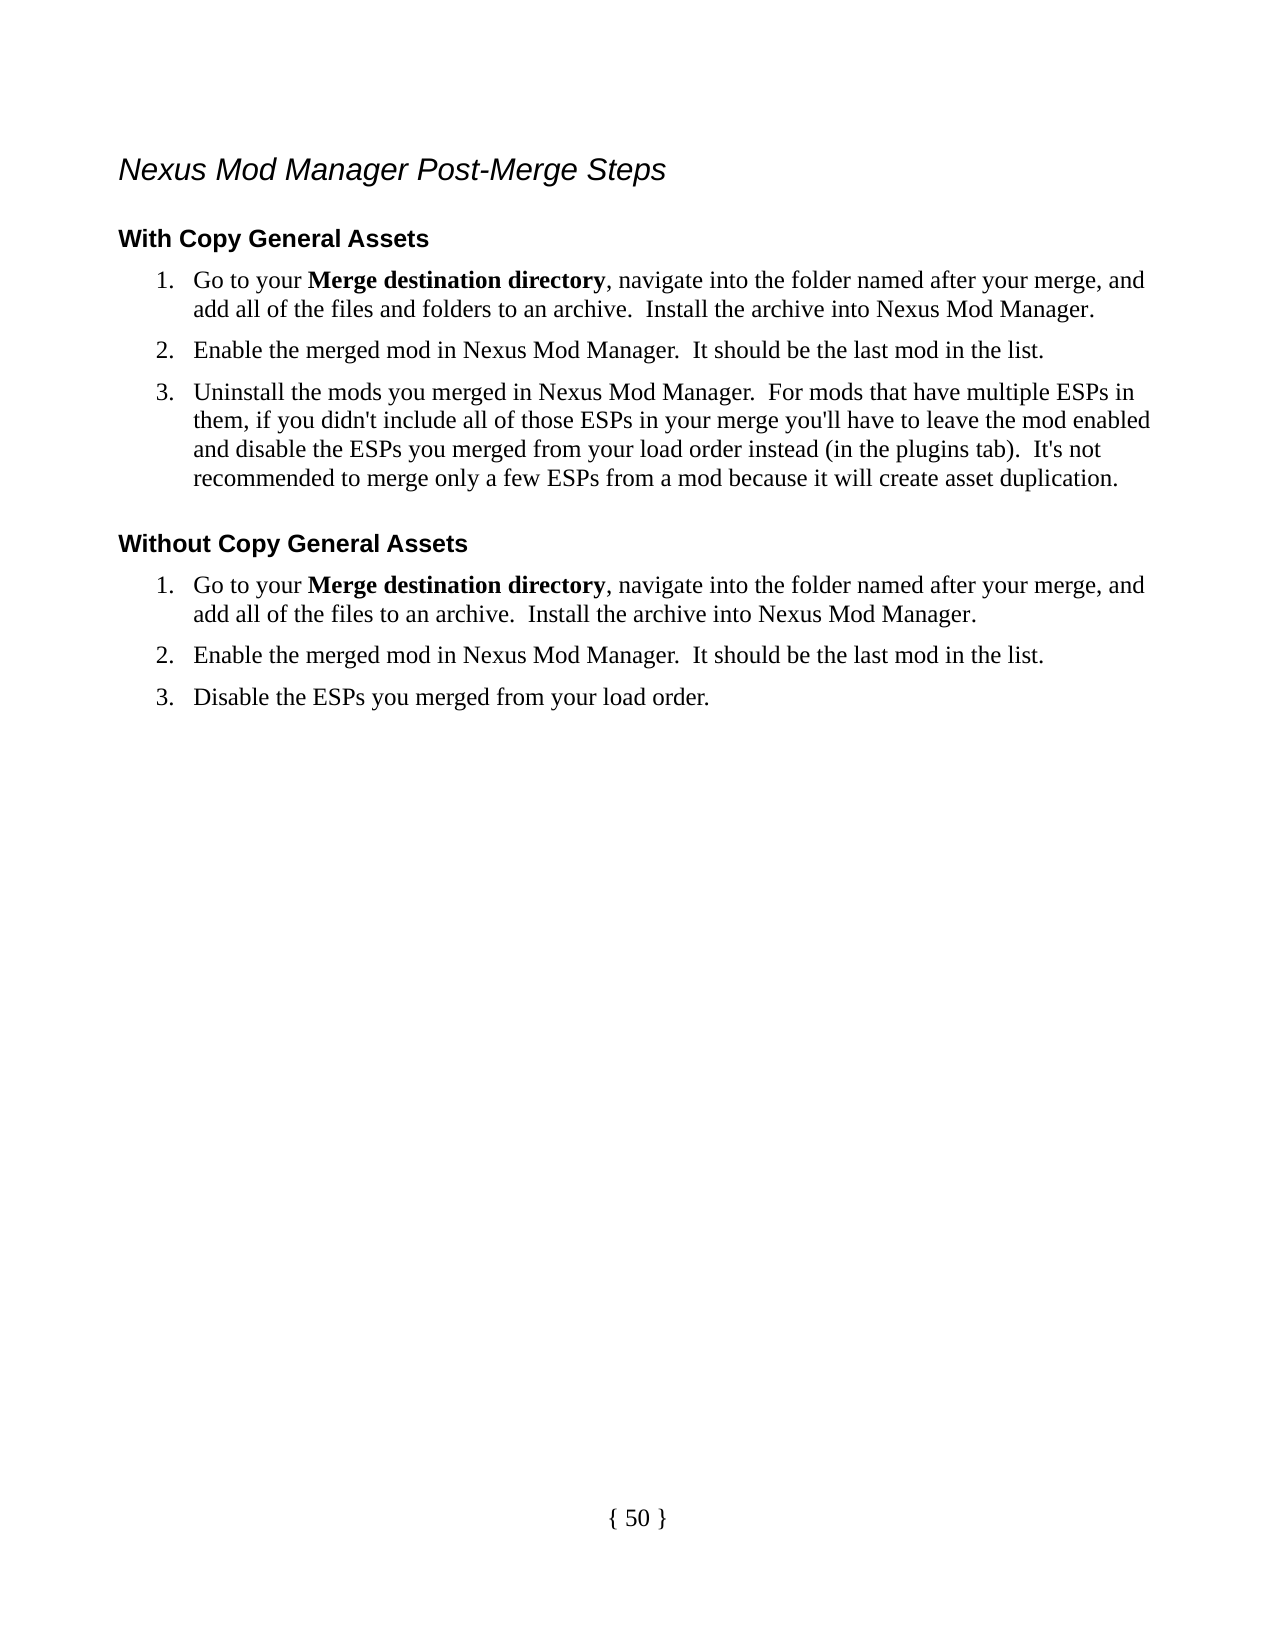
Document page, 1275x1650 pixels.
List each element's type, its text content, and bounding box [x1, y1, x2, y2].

subtitle Without Copy General Assets [118, 529, 1157, 558]
list Enable the merged mod in Nexus Mod Manager. It should be the last mod in the list. [156, 640, 1157, 669]
list Go to your Merge destination directory, navigate into the folder named after your merge, and add all of the files and folders to an archive. Install the archive into Nexus Mod Manager. [156, 265, 1157, 323]
subtitle Nexus Mod Manager Post-Merge Steps [118, 151, 1157, 187]
list Uninstall the mods you merged in Nexus Mod Manager. For mods that have multiple ESPs in them, if you didn't include all of those ESPs in your merge you'll have to leave the mod enabled and disable the ESPs you merged from your load order instead (in the plugins tab). It's not recommended to merge only a few ESPs from a mod because it will create asset duplication. [156, 377, 1157, 492]
list Enable the merged mod in Nexus Mod Manager. It should be the last mod in the list. [156, 335, 1157, 364]
list Disable the ESPs you merged from your load order. [156, 682, 1157, 710]
list Go to your Merge destination directory, navigate into the folder named after your merge, and add all of the files to an archive. Install the archive into Nexus Mod Manager. [156, 570, 1157, 628]
subtitle With Copy General Assets [118, 224, 1157, 253]
